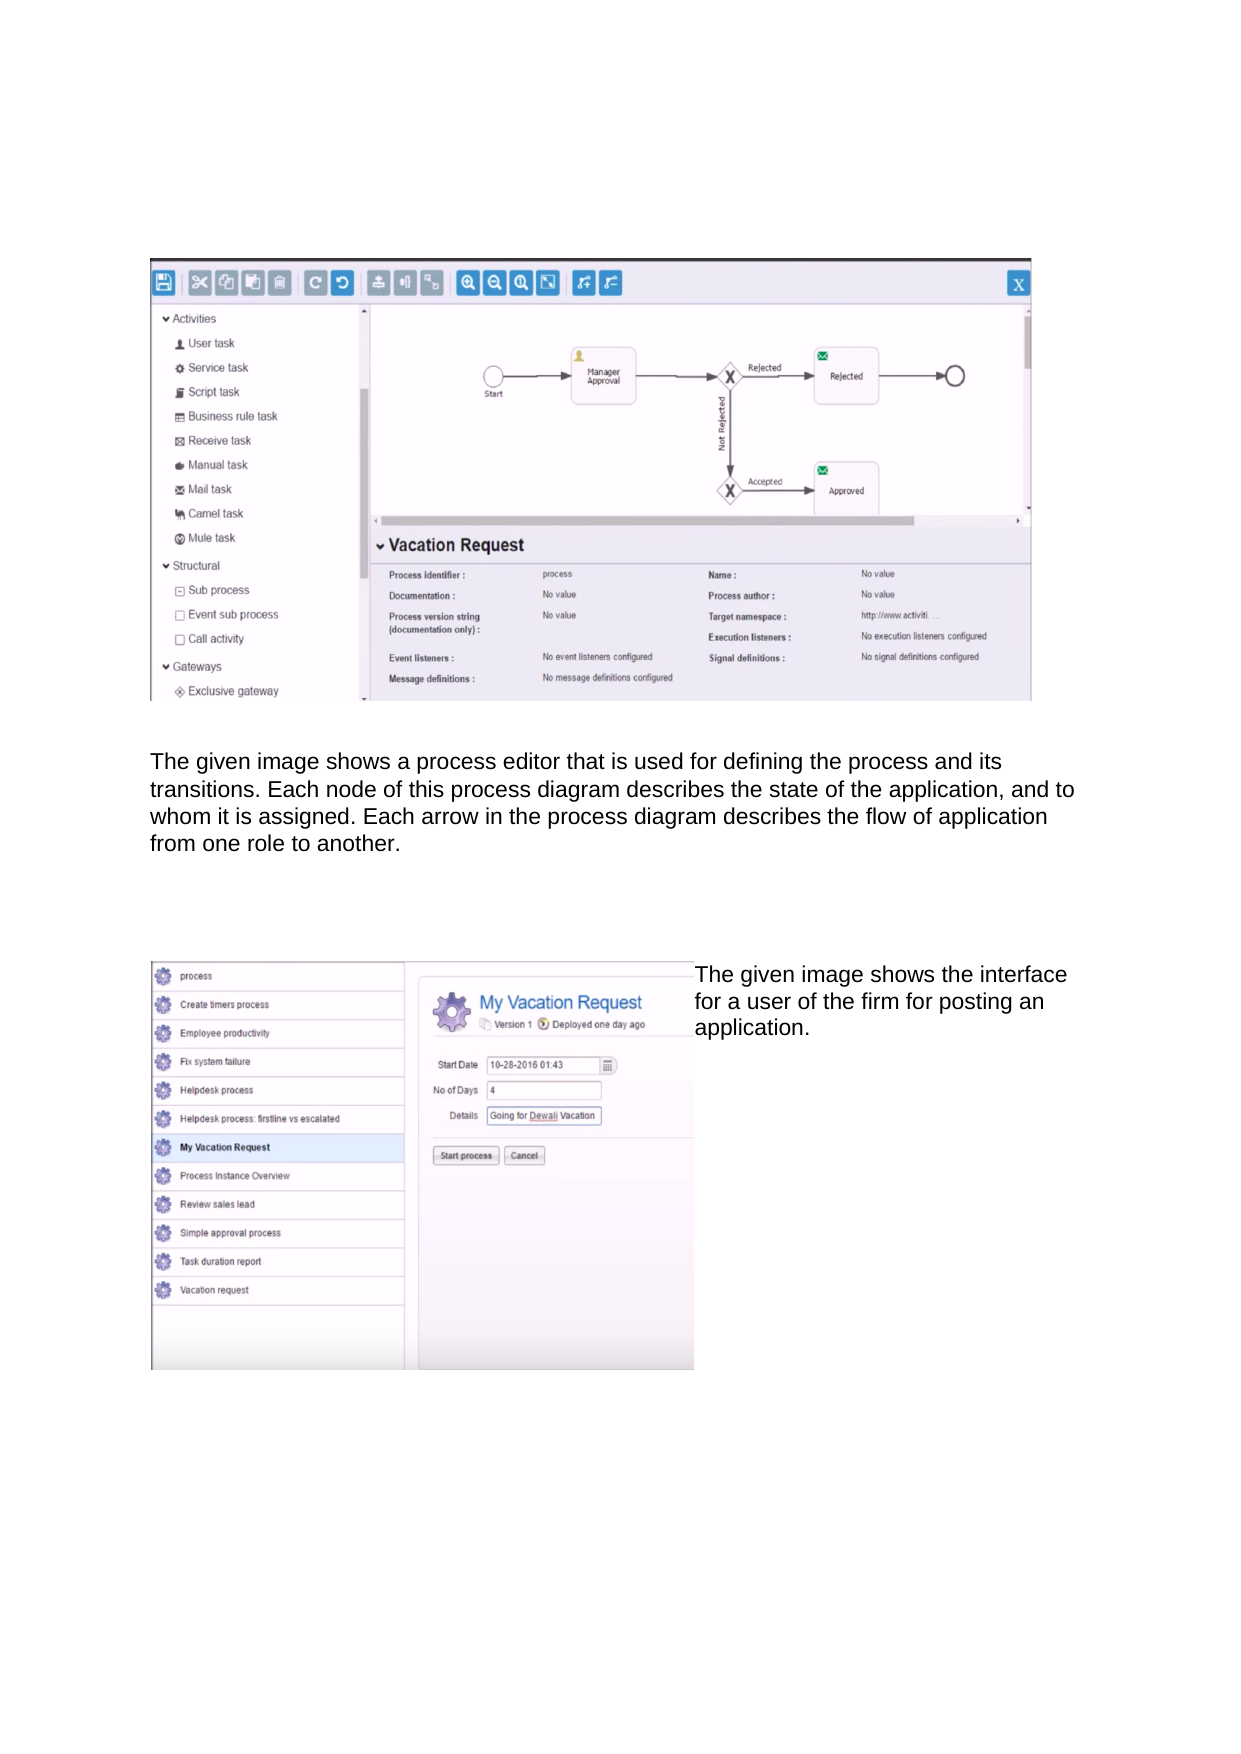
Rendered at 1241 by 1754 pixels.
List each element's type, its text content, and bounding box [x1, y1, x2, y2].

picture [150, 258, 1032, 701]
text The given image shows the interface for a user of the firm for posting an application. [150, 961, 1090, 1040]
text The given image shows a process editor that is used for defining the process and its transitions. Each node of this process diagram describes the state of the application, and to whom it is assigned. Each arrow in the process diagram describes the flow of application from one role to another. [150, 748, 1090, 856]
